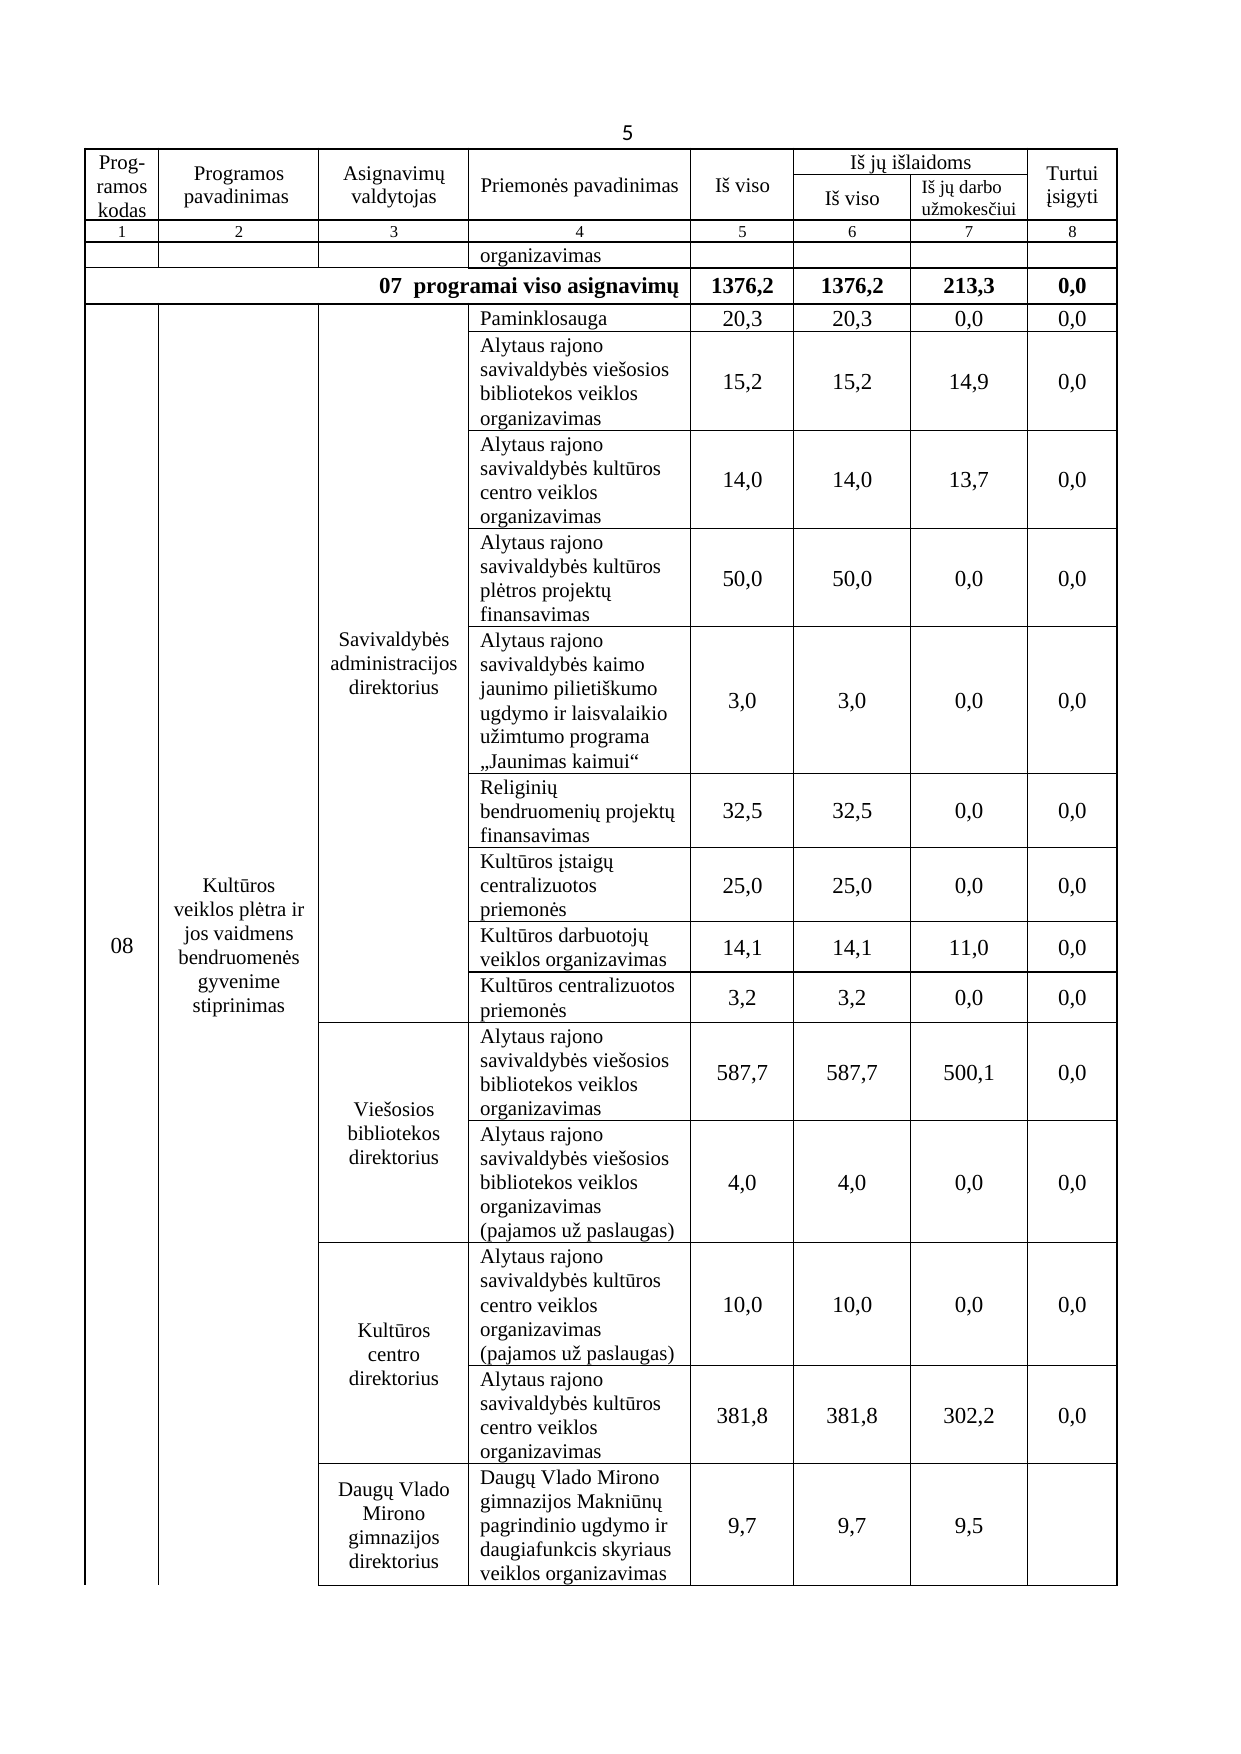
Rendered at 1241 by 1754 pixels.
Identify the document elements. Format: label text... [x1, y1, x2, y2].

table_cell 587,7 [794, 1023, 910, 1120]
table_cell 3,2 [691, 973, 793, 1022]
table_cell Alytaus rajono savivaldybės viešosios bibliotekos veiklos organizavimas [469, 332, 690, 429]
table_cell Viešosios bibliotekos direktorius [319, 1023, 468, 1242]
table_cell 3,0 [691, 627, 793, 773]
table_cell Daugų Vlado Mirono gimnazijos Makniūnų pagrindinio ugdymo ir daugiafunkcis skyriaus veiklos organizavimas [469, 1464, 690, 1585]
table_cell 50,0 [794, 529, 910, 626]
table_cell 0,0 [1028, 431, 1116, 528]
table_cell 14,1 [691, 922, 793, 971]
table_cell 07 programai viso asignavimų [86, 268, 690, 303]
table_cell Kultūros centralizuotos priemonės [469, 973, 690, 1022]
table_header Asignavimų valdytojas [319, 150, 468, 219]
table_cell 0,0 [1028, 529, 1116, 626]
table_cell 14,0 [691, 431, 793, 528]
table_cell 9,7 [691, 1464, 793, 1585]
table_cell 0,0 [1028, 1121, 1116, 1242]
table_cell 1376,2 [794, 269, 910, 303]
table_cell 32,5 [794, 774, 910, 847]
table_cell Religinių bendruomenių projektų finansavimas [469, 774, 690, 847]
table_cell 381,8 [794, 1366, 910, 1463]
table_cell 25,0 [691, 848, 793, 921]
table_header Priemonės pavadinimas [469, 150, 690, 219]
table_cell 0,0 [911, 848, 1027, 921]
table_cell Kultūros veiklos plėtra ir jos vaidmens bendruomenės gyvenime stiprinimas [159, 305, 318, 1585]
table_cell 2 [159, 221, 318, 241]
table_cell 0,0 [911, 1243, 1027, 1365]
table_cell 302,2 [911, 1366, 1027, 1463]
table_cell 9,7 [794, 1464, 910, 1585]
table_cell 14,9 [911, 332, 1027, 429]
table_cell Iš viso [794, 175, 910, 219]
table_cell Alytaus rajono savivaldybės kultūros centro veiklos organizavimas (pajamos už paslaugas) [469, 1243, 690, 1365]
table_cell 3 [319, 221, 468, 241]
table_cell organizavimas [469, 243, 690, 267]
table_cell 0,0 [1028, 627, 1116, 773]
table_cell Savivaldybės administracijos direktorius [319, 305, 468, 1022]
table_cell 0,0 [1028, 1023, 1116, 1120]
table_cell 4,0 [691, 1121, 793, 1242]
table_cell 14,1 [794, 922, 910, 971]
table_cell 5 [691, 221, 793, 241]
table_cell Alytaus rajono savivaldybės kultūros centro veiklos organizavimas [469, 1366, 690, 1463]
table_cell 4,0 [794, 1121, 910, 1242]
table_cell 0,0 [1028, 973, 1116, 1022]
table_cell 8 [1028, 221, 1116, 241]
table_header Turtui įsigyti [1028, 150, 1116, 219]
table_cell 0,0 [911, 305, 1027, 331]
table_cell 500,1 [911, 1023, 1027, 1120]
table_cell 0,0 [1028, 1366, 1116, 1463]
table_cell Kultūros darbuotojų veiklos organizavimas [469, 922, 690, 971]
table_cell 213,3 [911, 269, 1027, 303]
table_cell 0,0 [911, 973, 1027, 1022]
table_header Iš viso [691, 150, 793, 219]
table_cell 32,5 [691, 774, 793, 847]
table_cell 1376,2 [691, 269, 793, 303]
table_cell 7 [911, 221, 1027, 241]
table_cell [794, 243, 910, 267]
table_cell 25,0 [794, 848, 910, 921]
table_cell 0,0 [1028, 269, 1116, 303]
table_cell [911, 243, 1027, 267]
table_cell 381,8 [691, 1366, 793, 1463]
table_cell [159, 243, 318, 267]
table_cell [1028, 243, 1116, 267]
table_cell Kultūros įstaigų centralizuotos priemonės [469, 848, 690, 921]
table_cell 10,0 [794, 1243, 910, 1365]
table_cell [319, 243, 468, 267]
table_cell Paminklosauga [469, 305, 690, 331]
table_cell 20,3 [794, 305, 910, 331]
table_cell 0,0 [911, 529, 1027, 626]
table_cell 11,0 [911, 922, 1027, 971]
table_cell [86, 243, 158, 267]
table_cell 0,0 [1028, 332, 1116, 429]
table_cell 13,7 [911, 431, 1027, 528]
table_cell Alytaus rajono savivaldybės kultūros centro veiklos organizavimas [469, 431, 690, 528]
table_cell 50,0 [691, 529, 793, 626]
table_header Prog-ramos kodas [86, 150, 158, 219]
table_cell 587,7 [691, 1023, 793, 1120]
table_cell Alytaus rajono savivaldybės viešosios bibliotekos veiklos organizavimas [469, 1023, 690, 1120]
table_cell Alytaus rajono savivaldybės viešosios bibliotekos veiklos organizavimas (pajamos už paslaugas) [469, 1121, 690, 1242]
table_cell [1028, 1464, 1116, 1585]
table_cell 0,0 [1028, 774, 1116, 847]
table_cell 0,0 [911, 1121, 1027, 1242]
table_cell 9,5 [911, 1464, 1027, 1585]
table_cell Daugų Vlado Mirono gimnazijos direktorius [319, 1464, 468, 1585]
table_cell 1 [86, 221, 158, 241]
table_cell 15,2 [691, 332, 793, 429]
table_cell 0,0 [911, 774, 1027, 847]
table_cell [691, 243, 793, 267]
table_cell 10,0 [691, 1243, 793, 1365]
table_cell Kultūros centro direktorius [319, 1243, 468, 1463]
table_cell 0,0 [1028, 1243, 1116, 1365]
table_cell Alytaus rajono savivaldybės kaimo jaunimo pilietiškumo ugdymo ir laisvalaikio užimtumo programa „Jaunimas kaimui“ [469, 627, 690, 773]
table_cell Iš jų darbo užmokesčiui [911, 175, 1027, 219]
table_cell 0,0 [1028, 922, 1116, 971]
table_cell 0,0 [911, 627, 1027, 773]
table_cell 0,0 [1028, 848, 1116, 921]
table_cell 3,2 [794, 973, 910, 1022]
table_cell 3,0 [794, 627, 910, 773]
table_cell 20,3 [691, 305, 793, 331]
table_cell 4 [469, 221, 690, 241]
table_cell 0,0 [1028, 305, 1116, 331]
table_cell Alytaus rajono savivaldybės kultūros plėtros projektų finansavimas [469, 529, 690, 626]
table_cell 08 [86, 305, 158, 1585]
table_header Programos pavadinimas [159, 150, 318, 219]
table_cell 15,2 [794, 332, 910, 429]
table_cell 14,0 [794, 431, 910, 528]
table_cell 6 [794, 221, 910, 241]
table_header Iš jų išlaidoms [794, 150, 1027, 174]
